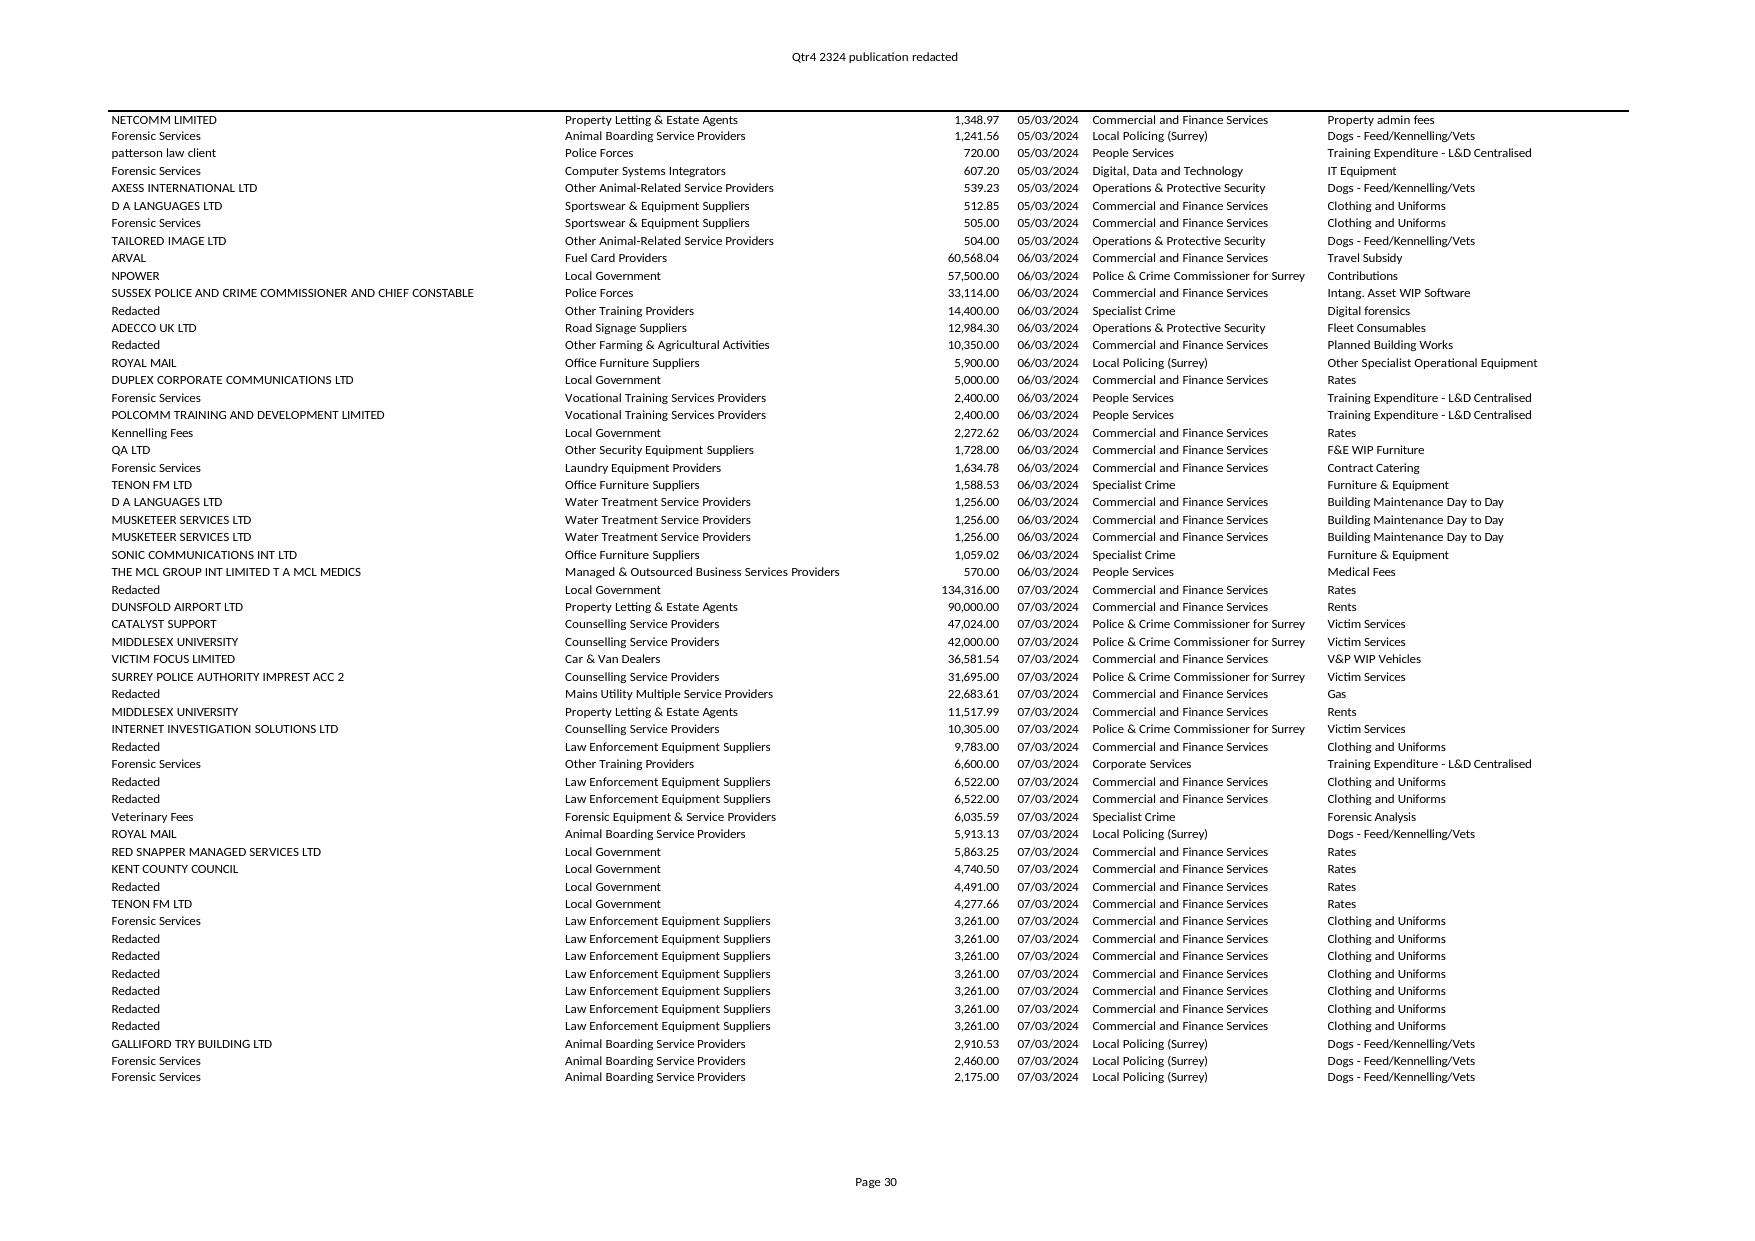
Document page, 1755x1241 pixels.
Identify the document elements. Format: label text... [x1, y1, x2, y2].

table_cell 3,261.00 [920, 914, 1004, 931]
table_cell Intang. Asset WIP Software [1324, 285, 1629, 303]
table_cell Animal Boarding Service Providers [562, 826, 920, 844]
table_cell Other Training Providers [562, 756, 920, 774]
table_cell Car & Van Dealers [562, 652, 920, 669]
table_cell 134,316.00 [920, 582, 1004, 599]
table_cell CATALYST SUPPORT [108, 617, 562, 634]
table_cell 570.00 [920, 564, 1004, 582]
table_cell Police & Crime Commissioner for Surrey [1089, 669, 1324, 687]
table_cell 07/03/2024 [1004, 809, 1089, 826]
table_cell Forensic Services [108, 128, 562, 146]
table_cell DUNSFOLD AIRPORT LTD [108, 599, 562, 617]
table_cell Commercial and Finance Services [1089, 791, 1324, 809]
table_cell 2,272.62 [920, 425, 1004, 442]
table_cell Local Government [562, 582, 920, 599]
table_cell Police & Crime Commissioner for Surrey [1089, 268, 1324, 285]
table_cell 607.20 [920, 163, 1004, 181]
table_cell Local Policing (Surrey) [1089, 1036, 1324, 1053]
table_cell Commercial and Finance Services [1089, 338, 1324, 355]
table_cell Sportswear & Equipment Suppliers [562, 198, 920, 215]
table_cell Rents [1324, 599, 1629, 617]
table_cell Other Animal-Related Service Providers [562, 233, 920, 250]
table_cell Local Policing (Surrey) [1089, 355, 1324, 372]
table_cell Dogs - Feed/Kennelling/Vets [1324, 181, 1629, 198]
table_cell Travel Subsidy [1324, 250, 1629, 268]
table_cell 07/03/2024 [1004, 687, 1089, 704]
table_cell 07/03/2024 [1004, 949, 1089, 966]
table_cell V&P WIP Vehicles [1324, 652, 1629, 669]
table_cell Fuel Card Providers [562, 250, 920, 268]
table_cell Office Furniture Suppliers [562, 477, 920, 494]
table_cell 1,241.56 [920, 128, 1004, 146]
table_cell KENT COUNTY COUNCIL [108, 861, 562, 879]
table_cell ROYAL MAIL [108, 355, 562, 372]
table_cell Clothing and Uniforms [1324, 984, 1629, 1001]
table_cell AXESS INTERNATIONAL LTD [108, 181, 562, 198]
table_cell Commercial and Finance Services [1089, 372, 1324, 390]
table_cell Commercial and Finance Services [1089, 739, 1324, 756]
table_cell 06/03/2024 [1004, 425, 1089, 442]
table_cell Training Expenditure - L&D Centralised [1324, 756, 1629, 774]
table_cell Building Maintenance Day to Day [1324, 512, 1629, 529]
table_cell 512.85 [920, 198, 1004, 215]
table_cell THE MCL GROUP INT LIMITED T A MCL MEDICS [108, 564, 562, 582]
table_cell 07/03/2024 [1004, 756, 1089, 774]
table_cell 6,522.00 [920, 791, 1004, 809]
table_cell NETCOMM LIMITED [108, 112, 562, 128]
table_cell 06/03/2024 [1004, 320, 1089, 337]
table_cell 33,114.00 [920, 285, 1004, 303]
table_cell 47,024.00 [920, 617, 1004, 634]
table_cell Training Expenditure - L&D Centralised [1324, 407, 1629, 425]
table_cell 07/03/2024 [1004, 879, 1089, 896]
table_cell Property Letting & Estate Agents [562, 704, 920, 721]
table_cell Law Enforcement Equipment Suppliers [562, 984, 920, 1001]
table_cell 12,984.30 [920, 320, 1004, 337]
table_cell 06/03/2024 [1004, 407, 1089, 425]
table_cell 3,261.00 [920, 949, 1004, 966]
table_cell Clothing and Uniforms [1324, 215, 1629, 233]
table_cell Commercial and Finance Services [1089, 442, 1324, 460]
table_cell 07/03/2024 [1004, 774, 1089, 791]
table_cell 07/03/2024 [1004, 1071, 1089, 1086]
table_cell 505.00 [920, 215, 1004, 233]
table_cell 5,913.13 [920, 826, 1004, 844]
table_cell Rates [1324, 372, 1629, 390]
table_cell 07/03/2024 [1004, 704, 1089, 721]
table_cell 05/03/2024 [1004, 198, 1089, 215]
table_cell People Services [1089, 564, 1324, 582]
table_cell Forensic Services [108, 1053, 562, 1071]
table_cell 10,305.00 [920, 721, 1004, 739]
table_cell SONIC COMMUNICATIONS INT LTD [108, 547, 562, 564]
table_cell 07/03/2024 [1004, 1018, 1089, 1036]
table_cell 2,400.00 [920, 407, 1004, 425]
table_cell Local Government [562, 372, 920, 390]
table_cell Commercial and Finance Services [1089, 1018, 1324, 1036]
table_cell Dogs - Feed/Kennelling/Vets [1324, 1053, 1629, 1071]
table_cell Local Policing (Surrey) [1089, 1053, 1324, 1071]
table_cell Fleet Consumables [1324, 320, 1629, 337]
table_cell POLCOMM TRAINING AND DEVELOPMENT LIMITED [108, 407, 562, 425]
table_cell 2,400.00 [920, 390, 1004, 407]
table_cell Redacted [108, 338, 562, 355]
table_cell 720.00 [920, 146, 1004, 163]
table_cell Police & Crime Commissioner for Surrey [1089, 721, 1324, 739]
table_cell 06/03/2024 [1004, 303, 1089, 320]
table_cell 5,863.25 [920, 844, 1004, 861]
table_cell Water Treatment Service Providers [562, 529, 920, 547]
table_cell 07/03/2024 [1004, 617, 1089, 634]
table_cell 10,350.00 [920, 338, 1004, 355]
table_cell 3,261.00 [920, 1018, 1004, 1036]
table_cell Police & Crime Commissioner for Surrey [1089, 617, 1324, 634]
table_cell 06/03/2024 [1004, 564, 1089, 582]
table_cell People Services [1089, 390, 1324, 407]
table_cell 05/03/2024 [1004, 163, 1089, 181]
table_cell 6,600.00 [920, 756, 1004, 774]
table_cell 06/03/2024 [1004, 495, 1089, 512]
table_cell Rents [1324, 704, 1629, 721]
table_cell 3,261.00 [920, 984, 1004, 1001]
table_cell Victim Services [1324, 617, 1629, 634]
table_cell Forensic Equipment & Service Providers [562, 809, 920, 826]
table_cell Specialist Crime [1089, 809, 1324, 826]
table_cell Property Letting & Estate Agents [562, 112, 920, 128]
table_cell Redacted [108, 739, 562, 756]
table_cell Mains Utility Multiple Service Providers [562, 687, 920, 704]
table_cell Rates [1324, 425, 1629, 442]
table_cell Operations & Protective Security [1089, 233, 1324, 250]
table_cell Law Enforcement Equipment Suppliers [562, 949, 920, 966]
table_cell 06/03/2024 [1004, 372, 1089, 390]
table_cell Commercial and Finance Services [1089, 582, 1324, 599]
table_cell D A LANGUAGES LTD [108, 495, 562, 512]
table_cell Commercial and Finance Services [1089, 687, 1324, 704]
table_cell 504.00 [920, 233, 1004, 250]
table_cell 2,175.00 [920, 1071, 1004, 1086]
table_cell 36,581.54 [920, 652, 1004, 669]
table_cell Clothing and Uniforms [1324, 931, 1629, 948]
table_cell Furniture & Equipment [1324, 547, 1629, 564]
table_cell 06/03/2024 [1004, 477, 1089, 494]
table_cell TENON FM LTD [108, 896, 562, 913]
table_cell Redacted [108, 931, 562, 948]
table_cell Police Forces [562, 285, 920, 303]
table_cell 07/03/2024 [1004, 634, 1089, 652]
table_cell VICTIM FOCUS LIMITED [108, 652, 562, 669]
table_cell 05/03/2024 [1004, 128, 1089, 146]
table_cell 2,910.53 [920, 1036, 1004, 1053]
table_cell Victim Services [1324, 721, 1629, 739]
table_cell Forensic Analysis [1324, 809, 1629, 826]
table_cell Commercial and Finance Services [1089, 984, 1324, 1001]
table_cell 07/03/2024 [1004, 914, 1089, 931]
table_cell Redacted [108, 791, 562, 809]
table_cell 3,261.00 [920, 931, 1004, 948]
table_cell Dogs - Feed/Kennelling/Vets [1324, 1071, 1629, 1086]
table_cell Clothing and Uniforms [1324, 966, 1629, 983]
table_cell 07/03/2024 [1004, 1001, 1089, 1018]
table_cell 1,256.00 [920, 529, 1004, 547]
table_cell 3,261.00 [920, 966, 1004, 983]
table_cell Water Treatment Service Providers [562, 512, 920, 529]
table_cell Specialist Crime [1089, 547, 1324, 564]
table_cell Local Government [562, 425, 920, 442]
table_cell Local Policing (Surrey) [1089, 1071, 1324, 1086]
table_cell MIDDLESEX UNIVERSITY [108, 634, 562, 652]
table_cell 1,059.02 [920, 547, 1004, 564]
table_cell Commercial and Finance Services [1089, 949, 1324, 966]
table_cell Rates [1324, 861, 1629, 879]
table_cell Building Maintenance Day to Day [1324, 529, 1629, 547]
table_cell 60,568.04 [920, 250, 1004, 268]
table_cell 05/03/2024 [1004, 146, 1089, 163]
table_cell Operations & Protective Security [1089, 320, 1324, 337]
table_cell Clothing and Uniforms [1324, 739, 1629, 756]
table_cell 07/03/2024 [1004, 791, 1089, 809]
table_cell 07/03/2024 [1004, 582, 1089, 599]
table_cell 05/03/2024 [1004, 181, 1089, 198]
table_cell Police Forces [562, 146, 920, 163]
table_cell Forensic Services [108, 163, 562, 181]
table_cell Commercial and Finance Services [1089, 112, 1324, 128]
table_cell 5,000.00 [920, 372, 1004, 390]
table_cell Clothing and Uniforms [1324, 198, 1629, 215]
table_cell 06/03/2024 [1004, 268, 1089, 285]
table_cell Law Enforcement Equipment Suppliers [562, 966, 920, 983]
table_cell Law Enforcement Equipment Suppliers [562, 739, 920, 756]
table_cell 06/03/2024 [1004, 338, 1089, 355]
table_cell 06/03/2024 [1004, 512, 1089, 529]
table_cell 06/03/2024 [1004, 355, 1089, 372]
table_cell Rates [1324, 844, 1629, 861]
table_cell Local Government [562, 861, 920, 879]
table_cell Commercial and Finance Services [1089, 512, 1324, 529]
table_cell 5,900.00 [920, 355, 1004, 372]
table_cell 1,256.00 [920, 512, 1004, 529]
table_cell Redacted [108, 774, 562, 791]
table_cell MIDDLESEX UNIVERSITY [108, 704, 562, 721]
table_cell 6,522.00 [920, 774, 1004, 791]
table_cell INTERNET INVESTIGATION SOLUTIONS LTD [108, 721, 562, 739]
table_cell 06/03/2024 [1004, 460, 1089, 477]
table_cell Law Enforcement Equipment Suppliers [562, 774, 920, 791]
table_cell 06/03/2024 [1004, 250, 1089, 268]
table_cell Clothing and Uniforms [1324, 949, 1629, 966]
table_cell Commercial and Finance Services [1089, 285, 1324, 303]
table_cell Dogs - Feed/Kennelling/Vets [1324, 826, 1629, 844]
table_cell 05/03/2024 [1004, 215, 1089, 233]
table_cell Animal Boarding Service Providers [562, 1036, 920, 1053]
table_cell Other Training Providers [562, 303, 920, 320]
table_cell Redacted [108, 984, 562, 1001]
table_cell Victim Services [1324, 634, 1629, 652]
table_cell Commercial and Finance Services [1089, 215, 1324, 233]
table_cell Other Animal-Related Service Providers [562, 181, 920, 198]
table_cell Commercial and Finance Services [1089, 599, 1324, 617]
table_cell D A LANGUAGES LTD [108, 198, 562, 215]
table_cell 1,634.78 [920, 460, 1004, 477]
table_cell ARVAL [108, 250, 562, 268]
table_cell Law Enforcement Equipment Suppliers [562, 1018, 920, 1036]
table_cell Sportswear & Equipment Suppliers [562, 215, 920, 233]
table_cell Law Enforcement Equipment Suppliers [562, 791, 920, 809]
table_cell Commercial and Finance Services [1089, 198, 1324, 215]
table_cell Contract Catering [1324, 460, 1629, 477]
table_cell Laundry Equipment Providers [562, 460, 920, 477]
table_cell Property admin fees [1324, 112, 1629, 128]
table_cell Kennelling Fees [108, 425, 562, 442]
table_cell Redacted [108, 949, 562, 966]
table_cell Commercial and Finance Services [1089, 879, 1324, 896]
table_cell Local Government [562, 268, 920, 285]
table_cell Redacted [108, 582, 562, 599]
table_cell ADECCO UK LTD [108, 320, 562, 337]
table_cell Building Maintenance Day to Day [1324, 495, 1629, 512]
table_cell Commercial and Finance Services [1089, 425, 1324, 442]
table_cell Dogs - Feed/Kennelling/Vets [1324, 1036, 1629, 1053]
table_cell Redacted [108, 687, 562, 704]
table_cell Forensic Services [108, 390, 562, 407]
table_cell DUPLEX CORPORATE COMMUNICATIONS LTD [108, 372, 562, 390]
table_cell 3,261.00 [920, 1001, 1004, 1018]
table_cell Training Expenditure - L&D Centralised [1324, 146, 1629, 163]
table_cell 07/03/2024 [1004, 652, 1089, 669]
table_cell 07/03/2024 [1004, 721, 1089, 739]
table_cell SUSSEX POLICE AND CRIME COMMISSIONER AND CHIEF CONSTABLE [108, 285, 562, 303]
table_cell Police & Crime Commissioner for Surrey [1089, 634, 1324, 652]
table_cell MUSKETEER SERVICES LTD [108, 512, 562, 529]
table_cell Redacted [108, 1001, 562, 1018]
table_cell Animal Boarding Service Providers [562, 128, 920, 146]
table_cell 22,683.61 [920, 687, 1004, 704]
table_cell Clothing and Uniforms [1324, 1001, 1629, 1018]
table_cell Rates [1324, 896, 1629, 913]
table_cell Law Enforcement Equipment Suppliers [562, 1001, 920, 1018]
table_cell NPOWER [108, 268, 562, 285]
table_cell Redacted [108, 1018, 562, 1036]
table_cell Counselling Service Providers [562, 617, 920, 634]
table_cell 31,695.00 [920, 669, 1004, 687]
table_cell Forensic Services [108, 1071, 562, 1086]
table_cell TAILORED IMAGE LTD [108, 233, 562, 250]
table_cell Local Government [562, 896, 920, 913]
table_cell Office Furniture Suppliers [562, 355, 920, 372]
table_cell Specialist Crime [1089, 303, 1324, 320]
table_cell 57,500.00 [920, 268, 1004, 285]
table_cell Property Letting & Estate Agents [562, 599, 920, 617]
table_cell ROYAL MAIL [108, 826, 562, 844]
table_cell Digital forensics [1324, 303, 1629, 320]
table_cell Forensic Services [108, 460, 562, 477]
table_cell Commercial and Finance Services [1089, 1001, 1324, 1018]
table_cell Gas [1324, 687, 1629, 704]
table_cell 07/03/2024 [1004, 826, 1089, 844]
table_cell 1,588.53 [920, 477, 1004, 494]
table_cell Local Policing (Surrey) [1089, 826, 1324, 844]
table_cell Vocational Training Services Providers [562, 407, 920, 425]
table_cell GALLIFORD TRY BUILDING LTD [108, 1036, 562, 1053]
table_cell Clothing and Uniforms [1324, 1018, 1629, 1036]
table_cell QA LTD [108, 442, 562, 460]
table_cell Law Enforcement Equipment Suppliers [562, 914, 920, 931]
table_cell Commercial and Finance Services [1089, 460, 1324, 477]
table_cell Redacted [108, 303, 562, 320]
table_cell 07/03/2024 [1004, 861, 1089, 879]
table_cell IT Equipment [1324, 163, 1629, 181]
table_cell 1,256.00 [920, 495, 1004, 512]
table_cell 11,517.99 [920, 704, 1004, 721]
table_cell 4,740.50 [920, 861, 1004, 879]
table_cell 07/03/2024 [1004, 984, 1089, 1001]
table_cell Local Government [562, 879, 920, 896]
table_cell Local Policing (Surrey) [1089, 128, 1324, 146]
table_cell 05/03/2024 [1004, 112, 1089, 128]
table_cell Forensic Services [108, 756, 562, 774]
table_cell 1,728.00 [920, 442, 1004, 460]
table_cell Commercial and Finance Services [1089, 774, 1324, 791]
table_cell Clothing and Uniforms [1324, 914, 1629, 931]
table_cell 07/03/2024 [1004, 844, 1089, 861]
table_cell Commercial and Finance Services [1089, 704, 1324, 721]
table_cell Other Farming & Agricultural Activities [562, 338, 920, 355]
table_cell Corporate Services [1089, 756, 1324, 774]
table_cell Clothing and Uniforms [1324, 791, 1629, 809]
table_cell People Services [1089, 407, 1324, 425]
table_cell 07/03/2024 [1004, 669, 1089, 687]
table_cell Computer Systems Integrators [562, 163, 920, 181]
table_cell Forensic Services [108, 914, 562, 931]
table_cell F&E WIP Furniture [1324, 442, 1629, 460]
table_cell 42,000.00 [920, 634, 1004, 652]
table_cell 07/03/2024 [1004, 966, 1089, 983]
table_cell Rates [1324, 582, 1629, 599]
table_cell Counselling Service Providers [562, 721, 920, 739]
table_cell 06/03/2024 [1004, 442, 1089, 460]
table_cell Other Security Equipment Suppliers [562, 442, 920, 460]
table_cell RED SNAPPER MANAGED SERVICES LTD [108, 844, 562, 861]
table_cell 90,000.00 [920, 599, 1004, 617]
table_cell Managed & Outsourced Business Services Providers [562, 564, 920, 582]
table_cell Animal Boarding Service Providers [562, 1053, 920, 1071]
table_cell Dogs - Feed/Kennelling/Vets [1324, 233, 1629, 250]
table_cell Commercial and Finance Services [1089, 896, 1324, 913]
table_cell 2,460.00 [920, 1053, 1004, 1071]
table_cell 07/03/2024 [1004, 599, 1089, 617]
table_cell Road Signage Suppliers [562, 320, 920, 337]
table_cell Animal Boarding Service Providers [562, 1071, 920, 1086]
table_cell patterson law client [108, 146, 562, 163]
table_cell 07/03/2024 [1004, 1053, 1089, 1071]
table_cell Contributions [1324, 268, 1629, 285]
table_cell Other Specialist Operational Equipment [1324, 355, 1629, 372]
table_cell 14,400.00 [920, 303, 1004, 320]
table_cell Specialist Crime [1089, 477, 1324, 494]
table_cell Furniture & Equipment [1324, 477, 1629, 494]
table_cell Counselling Service Providers [562, 634, 920, 652]
table_cell Medical Fees [1324, 564, 1629, 582]
table_cell Commercial and Finance Services [1089, 652, 1324, 669]
table_cell 07/03/2024 [1004, 896, 1089, 913]
table_cell 05/03/2024 [1004, 233, 1089, 250]
table_cell 07/03/2024 [1004, 739, 1089, 756]
table_cell Commercial and Finance Services [1089, 861, 1324, 879]
table_cell 06/03/2024 [1004, 390, 1089, 407]
table_cell Rates [1324, 879, 1629, 896]
table_cell 07/03/2024 [1004, 1036, 1089, 1053]
table_cell Training Expenditure - L&D Centralised [1324, 390, 1629, 407]
table_cell 9,783.00 [920, 739, 1004, 756]
table_cell 07/03/2024 [1004, 931, 1089, 948]
table_cell 4,491.00 [920, 879, 1004, 896]
table_cell Law Enforcement Equipment Suppliers [562, 931, 920, 948]
table_cell Commercial and Finance Services [1089, 529, 1324, 547]
table_cell Victim Services [1324, 669, 1629, 687]
table_cell Commercial and Finance Services [1089, 250, 1324, 268]
table_cell Local Government [562, 844, 920, 861]
table_cell Clothing and Uniforms [1324, 774, 1629, 791]
table_cell Commercial and Finance Services [1089, 844, 1324, 861]
table_cell Operations & Protective Security [1089, 181, 1324, 198]
table_cell 06/03/2024 [1004, 547, 1089, 564]
table_cell SURREY POLICE AUTHORITY IMPREST ACC 2 [108, 669, 562, 687]
table_cell 06/03/2024 [1004, 529, 1089, 547]
table_cell 4,277.66 [920, 896, 1004, 913]
table_cell 06/03/2024 [1004, 285, 1089, 303]
table_cell Office Furniture Suppliers [562, 547, 920, 564]
table_cell Commercial and Finance Services [1089, 931, 1324, 948]
table_cell Planned Building Works [1324, 338, 1629, 355]
table_cell Commercial and Finance Services [1089, 966, 1324, 983]
table_cell Commercial and Finance Services [1089, 495, 1324, 512]
table_cell People Services [1089, 146, 1324, 163]
table_cell Redacted [108, 966, 562, 983]
table_cell Counselling Service Providers [562, 669, 920, 687]
table_cell Vocational Training Services Providers [562, 390, 920, 407]
table_cell Commercial and Finance Services [1089, 914, 1324, 931]
table_cell Forensic Services [108, 215, 562, 233]
table_cell Redacted [108, 879, 562, 896]
table_cell 6,035.59 [920, 809, 1004, 826]
table_cell 539.23 [920, 181, 1004, 198]
table_cell MUSKETEER SERVICES LTD [108, 529, 562, 547]
table_cell Digital, Data and Technology [1089, 163, 1324, 181]
table_cell Water Treatment Service Providers [562, 495, 920, 512]
table_cell TENON FM LTD [108, 477, 562, 494]
table_cell 1,348.97 [920, 112, 1004, 128]
table_cell Veterinary Fees [108, 809, 562, 826]
table_cell Dogs - Feed/Kennelling/Vets [1324, 128, 1629, 146]
